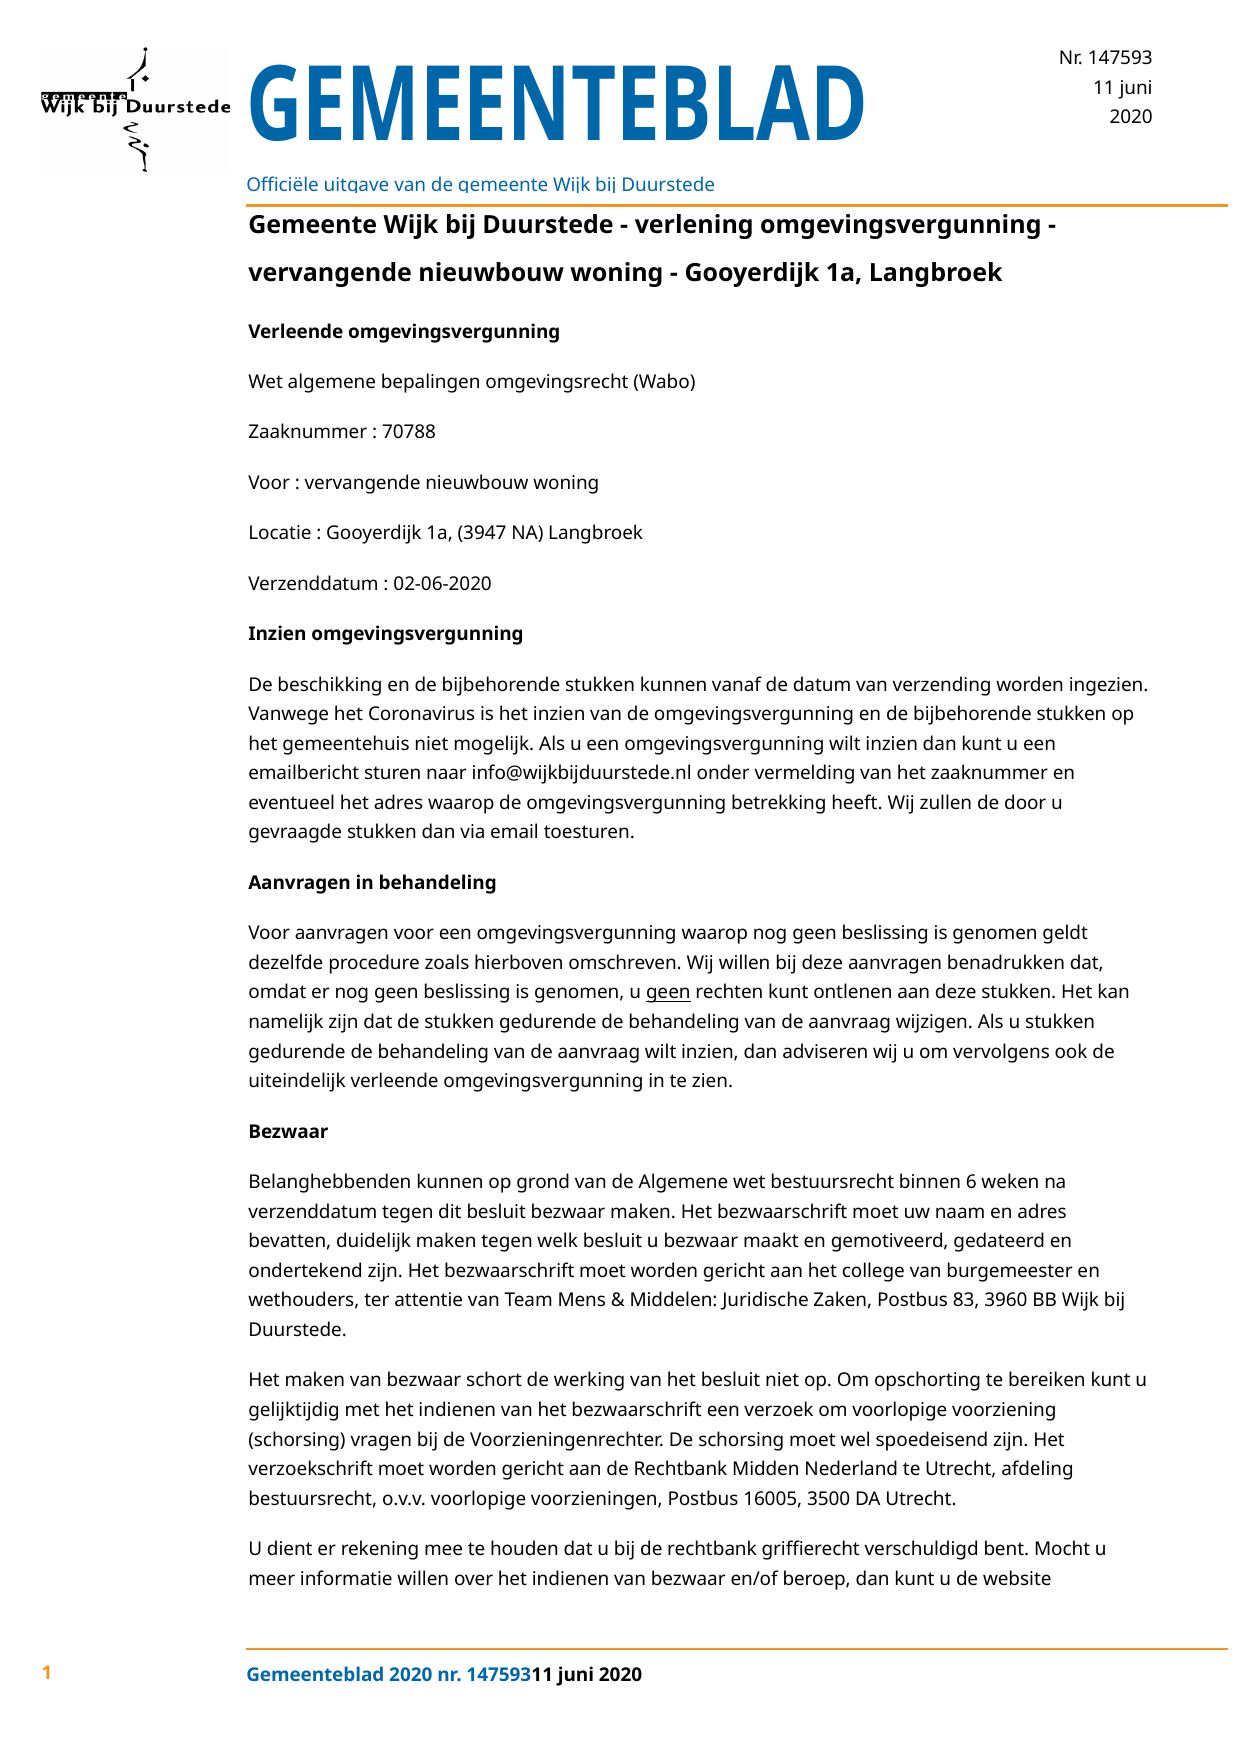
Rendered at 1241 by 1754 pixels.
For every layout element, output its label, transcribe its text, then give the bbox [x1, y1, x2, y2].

text Het maken van bezwaar schort de werking van het besluit niet op. Om opschorting te bereiken kunt u gelijktijdig met het indienen van het bezwaarschrift een verzoek om voorlopige voorziening (schorsing) vragen bij de Voorzieningenrechter. De schorsing moet wel spoedeisend zijn. Het verzoekschrift moet worden gericht aan de Rechtbank Midden Nederland te Utrecht, afdeling bestuursrecht, o.v.v. voorlopige voorzieningen, Postbus 16005, 3500 DA Utrecht. [248, 1367, 1152, 1511]
text Inzien omgevingsvergunning [248, 620, 1152, 646]
text Wet algemene bepalingen omgevingsrecht (Wabo) [248, 368, 1152, 394]
text Voor : vervangende nieuwbouw woning [248, 469, 1152, 495]
text Verzenddatum : 02-06-2020 [248, 570, 1152, 596]
text Locatie : Gooyerdijk 1a, (3947 NA) Langbroek [248, 519, 1152, 545]
text De beschikking en de bijbehorende stukken kunnen vanaf de datum van verzending worden ingezien. Vanwege het Coronavirus is het inzien van de omgevingsvergunning en de bijbehorende stukken op het gemeentehuis niet mogelijk. Als u een omgevingsvergunning wilt inzien dan kunt u een emailbericht sturen naar info@wijkbijduurstede.nl onder vermelding van het zaaknummer en eventueel het adres waarop de omgevingsvergunning betrekking heeft. Wij zullen de door u gevraagde stukken dan via email toesturen. [248, 671, 1152, 844]
text Bezwaar [248, 1118, 1152, 1144]
text Verleende omgevingsvergunning [248, 318, 1152, 344]
text Zaaknummer : 70788 [248, 419, 1152, 444]
text U dient er rekening mee te houden dat u bij de rechtbank griffierecht verschuldigd bent. Mocht u meer informatie willen over het indienen van bezwaar en/of beroep, dan kunt u de website [248, 1535, 1152, 1591]
text Aanvragen in behandeling [248, 869, 1152, 895]
text Gemeente Wijk bij Duurstede - verlening omgevingsvergunning - vervangende nieuwbouw woning - Gooyerdijk 1a, Langbroek [248, 207, 1152, 288]
text Belanghebbenden kunnen op grond van de Algemene wet bestuursrecht binnen 6 weken na verzenddatum tegen dit besluit bezwaar maken. Het bezwaarschrift moet uw naam en adres bevatten, duidelijk maken tegen welk besluit u bezwaar maakt en gemotiveerd, gedateerd en ondertekend zijn. Het bezwaarschrift moet worden gericht aan het college van burgemeester en wethouders, ter attentie van Team Mens & Middelen: Juridische Zaken, Postbus 83, 3960 BB Wijk bij Duurstede. [248, 1168, 1152, 1342]
text Voor aanvragen voor een omgevingsvergunning waarop nog geen beslissing is genomen geldt dezelfde procedure zoals hierboven omschreven. Wij willen bij deze aanvragen benadrukken dat, omdat er nog geen beslissing is genomen, u geen rechten kunt ontlenen aan deze stukken. Het kan namelijk zijn dat de stukken gedurende de behandeling van de aanvraag wijzigen. Als u stukken gedurende de behandeling van de aanvraag wilt inzien, dan adviseren wij u om vervolgens ook de uiteindelijk verleende omgevingsvergunning in te zien. [248, 919, 1152, 1093]
picture [41, 47, 231, 172]
